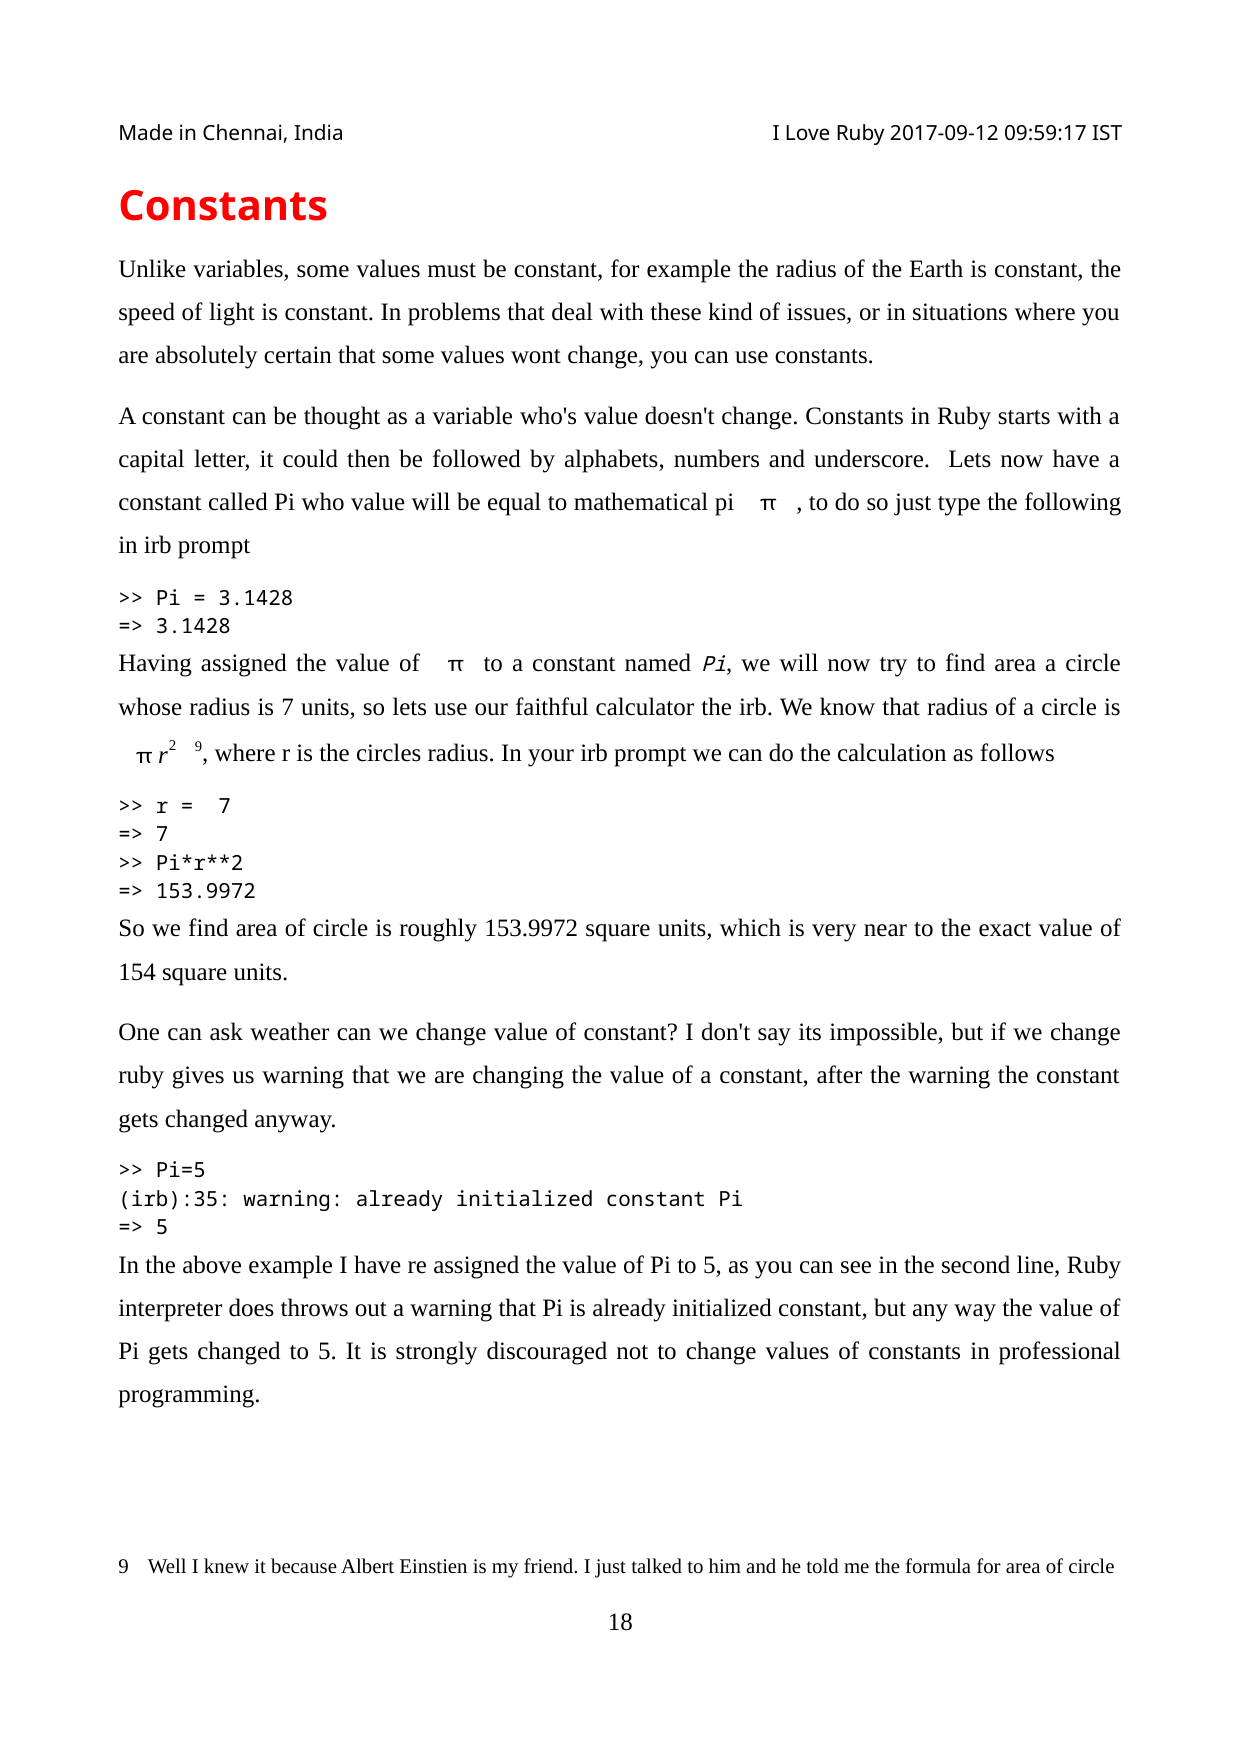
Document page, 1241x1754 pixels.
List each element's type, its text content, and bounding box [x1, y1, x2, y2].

text => 3.1428 [118, 611, 1122, 639]
text => 5 [118, 1212, 1122, 1241]
text A constant can be thought as a variable who's value doesn't change. Constants in Ruby starts with a capital letter, it could then be followed by alphabets, numbers and underscore. Lets now have a constant called Pi who value will be equal to mathematical pi , to do so just type the following in irb prompt [118, 401, 1122, 559]
subtitle Constants [118, 176, 1122, 233]
text >> Pi=5 [118, 1156, 1122, 1184]
text One can ask weather can we change value of constant? I don't say its impossible, but if we change ruby gives us warning that we are changing the value of a constant, after the warning the constant gets changed anyway. [118, 1017, 1122, 1132]
text => 153.9972 [118, 876, 1122, 904]
text Having assigned the value of to a constant named Pi, we will now try to find area a circle whose radius is 7 units, so lets use our faithful calculator the irb. We know that radius of a circle is , where r is the circles radius. In your irb prompt we can do the calculation as follows [118, 648, 1122, 768]
text >> Pi = 3.1428 [118, 583, 1122, 611]
text => 7 [118, 819, 1122, 848]
text >> Pi*r**2 [118, 848, 1122, 876]
text (irb):35: warning: already initialized constant Pi [118, 1184, 1122, 1212]
text Unlike variables, some values must be constant, for example the radius of the Earth is constant, the speed of light is constant. In problems that deal with these kind of issues, or in situations where you are absolutely certain that some values wont change, you can use constants. [118, 254, 1122, 369]
text Well I knew it because Albert Einstien is my friend. I just talked to him and he told me the formula for area of circle [118, 1553, 1122, 1578]
text In the above example I have re assigned the value of Pi to 5, as you can see in the second line, Ruby interpreter does throws out a warning that Pi is already initialized constant, but any way the value of Pi gets changed to 5. It is strongly discouraged not to change values of constants in professional programming. [118, 1250, 1122, 1408]
text >> r = 7 [118, 791, 1122, 819]
text So we find area of circle is roughly 153.9972 square units, which is very near to the exact value of 154 square units. [118, 913, 1122, 985]
